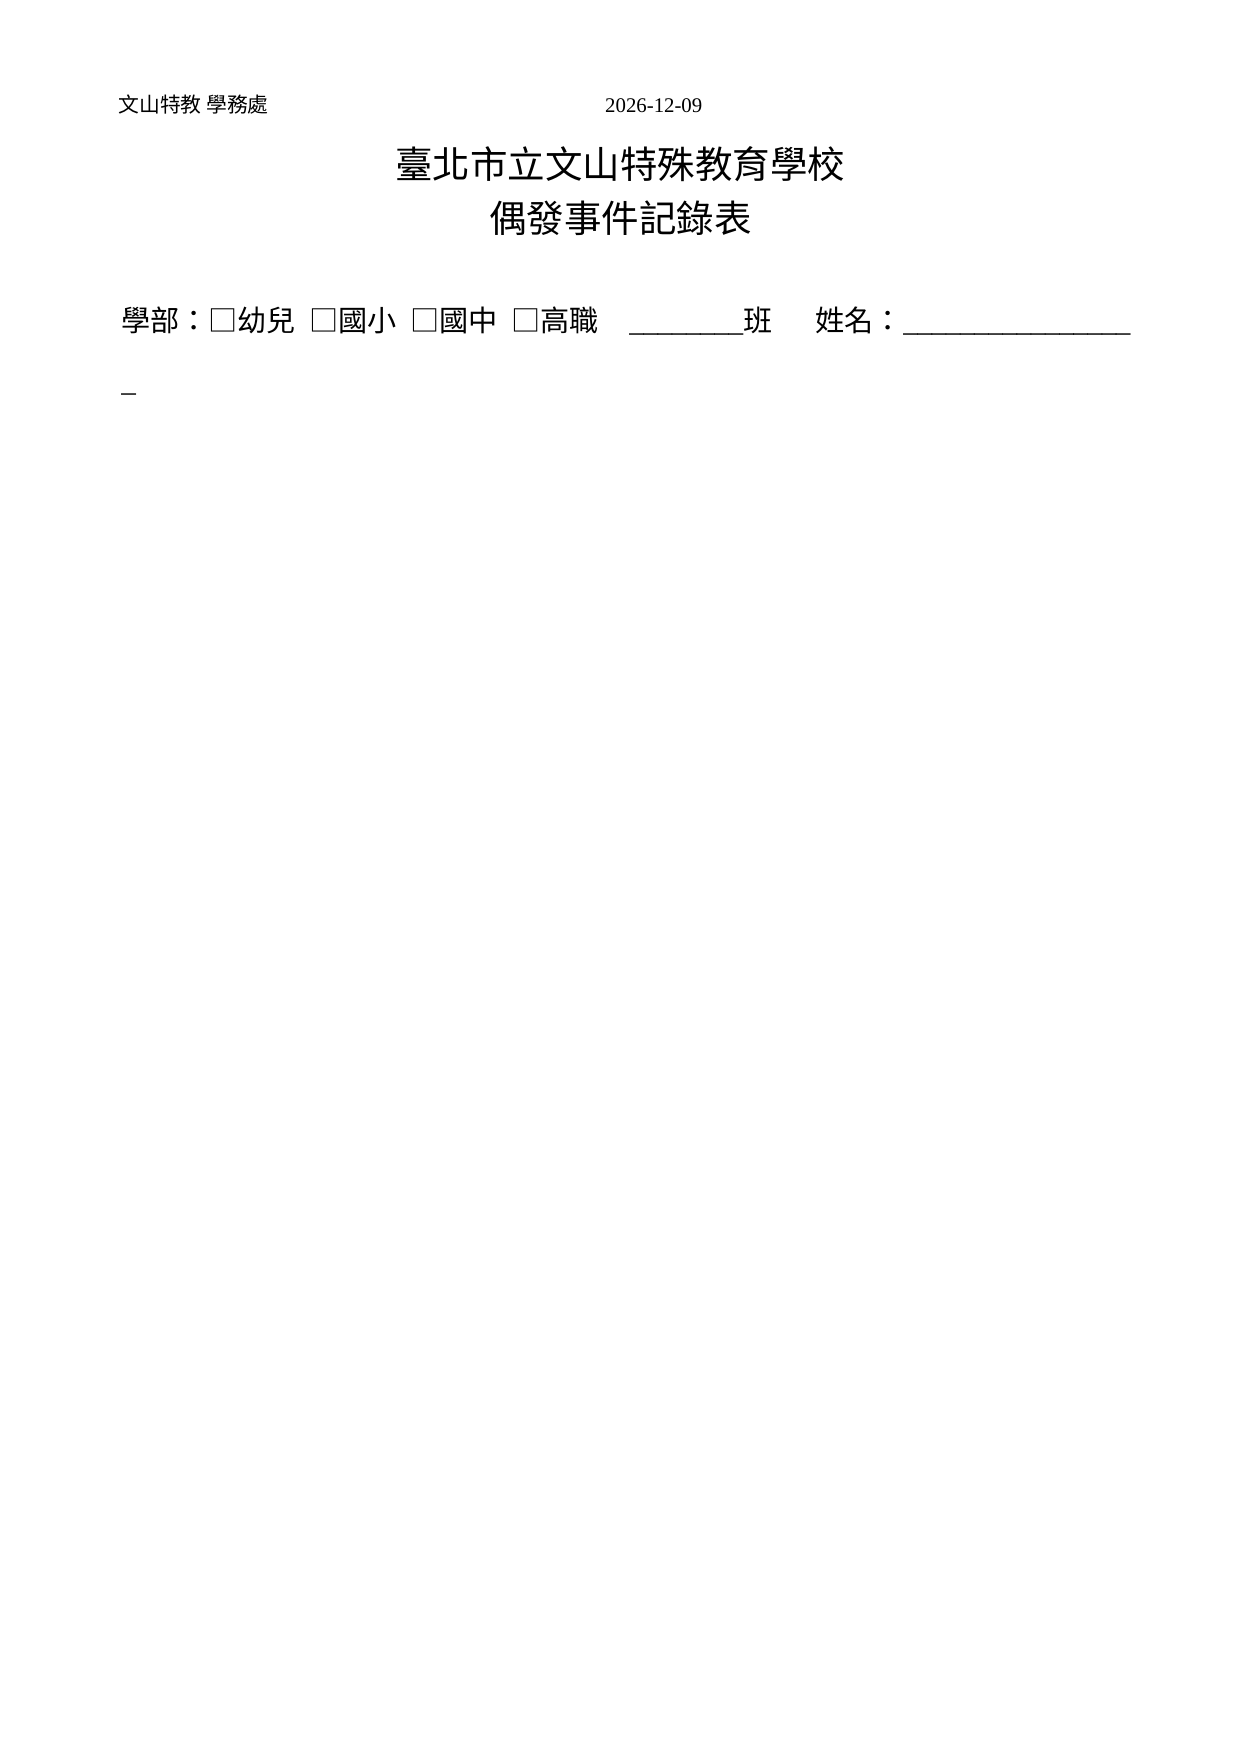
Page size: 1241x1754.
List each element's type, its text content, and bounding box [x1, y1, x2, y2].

table_header 學部：□幼兒 □國小 □國中 □高職 ________班 姓名：_________________ [118, 277, 1133, 402]
text 偶發事件記錄表 [118, 189, 1122, 243]
text 臺北市立文山特殊教育學校 [118, 135, 1122, 189]
